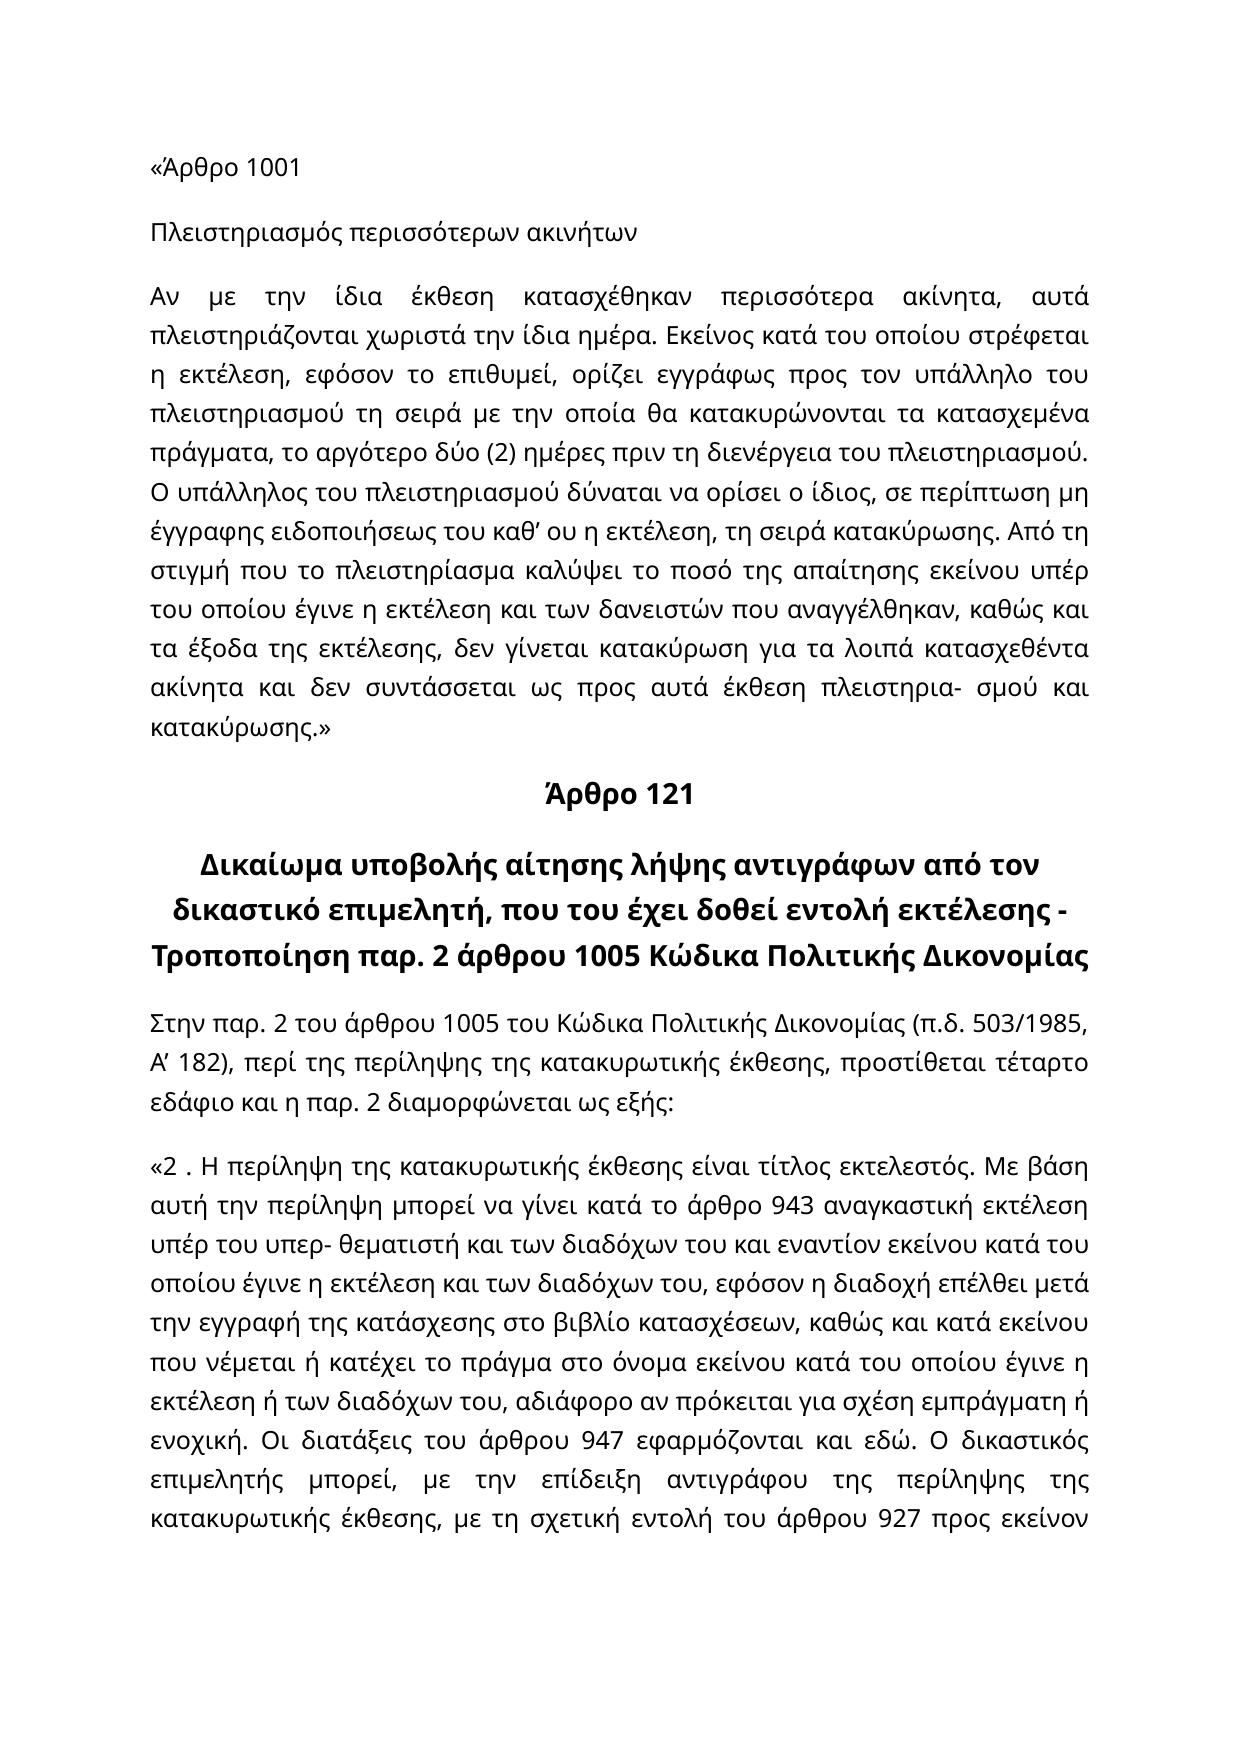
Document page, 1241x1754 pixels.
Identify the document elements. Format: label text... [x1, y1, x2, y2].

text Αν με την ίδια έκθεση κατασχέθηκαν περισσότερα ακίνητα, αυτά πλειστηριάζονται χωριστά την ίδια ημέρα. Εκείνος κατά του οποίου στρέφεται η εκτέλεση, εφόσον το επιθυμεί, ορίζει εγγράφως προς τον υπάλληλο του πλειστηριασμού τη σειρά με την οποία θα κατακυρώνονται τα κατασχεμένα πράγματα, το αργότερο δύο (2) ημέρες πριν τη διενέργεια του πλειστηριασμού. Ο υπάλληλος του πλειστηριασμού δύναται να ορίσει ο ίδιος, σε περίπτωση μη έγγραφης ειδοποιήσεως του καθ’ ου η εκτέλεση, τη σειρά κατακύρωσης. Από τη στιγμή που το πλειστηρίασμα καλύψει το ποσό της απαίτησης εκείνου υπέρ του οποίου έγινε η εκτέλεση και των δανειστών που αναγγέλθηκαν, καθώς και τα έξοδα της εκτέλεσης, δεν γίνεται κατακύρωση για τα λοιπά κατασχεθέντα ακίνητα και δεν συντάσσεται ως προς αυτά έκθεση πλειστηρια- σμού και κατακύρωσης.» [150, 278, 1090, 743]
subtitle Δικαίωμα υποβολής αίτησης λήψης αντιγράφων από τον δικαστικό επιμελητή, που του έχει δοθεί εντολή εκτέλεσης - Τροποποίηση παρ. 2 άρθρου 1005 Κώδικα Πολιτικής Δικονομίας [150, 844, 1090, 975]
text «2 . Η περίληψη της κατακυρωτικής έκθεσης είναι τίτλος εκτελεστός. Με βάση αυτή την περίληψη μπορεί να γίνει κατά το άρθρο 943 αναγκαστική εκτέλεση υπέρ του υπερ- θεματιστή και των διαδόχων του και εναντίον εκείνου κατά του οποίου έγινε η εκτέλεση και των διαδόχων του, εφόσον η διαδοχή επέλθει μετά την εγγραφή της κατάσχεσης στο βιβλίο κατασχέσεων, καθώς και κατά εκείνου που νέμεται ή κατέχει το πράγμα στο όνομα εκείνου κατά του οποίου έγινε η εκτέλεση ή των διαδόχων του, αδιάφορο αν πρόκειται για σχέση εμπράγματη ή ενοχική. Οι διατάξεις του άρθρου 947 εφαρμόζονται και εδώ. Ο δικαστικός επιμελητής μπορεί, με την επίδειξη αντιγράφου της περίληψης της κατακυρωτικής έκθεσης, με τη σχετική εντολή του άρθρου 927 προς εκείνον [150, 1148, 1090, 1535]
text Στην παρ. 2 του άρθρου 1005 του Κώδικα Πολιτικής Δικονομίας (π.δ. 503/1985, Α’ 182), περί της περίληψης της κατακυρωτικής έκθεσης, προστίθεται τέταρτο εδάφιο και η παρ. 2 διαμορφώνεται ως εξής: [150, 1006, 1090, 1118]
subtitle Άρθρο 121 [150, 773, 1090, 813]
text Πλειστηριασμός περισσότερων ακινήτων [150, 214, 1090, 248]
text «Άρθρο 1001 [150, 150, 1090, 184]
